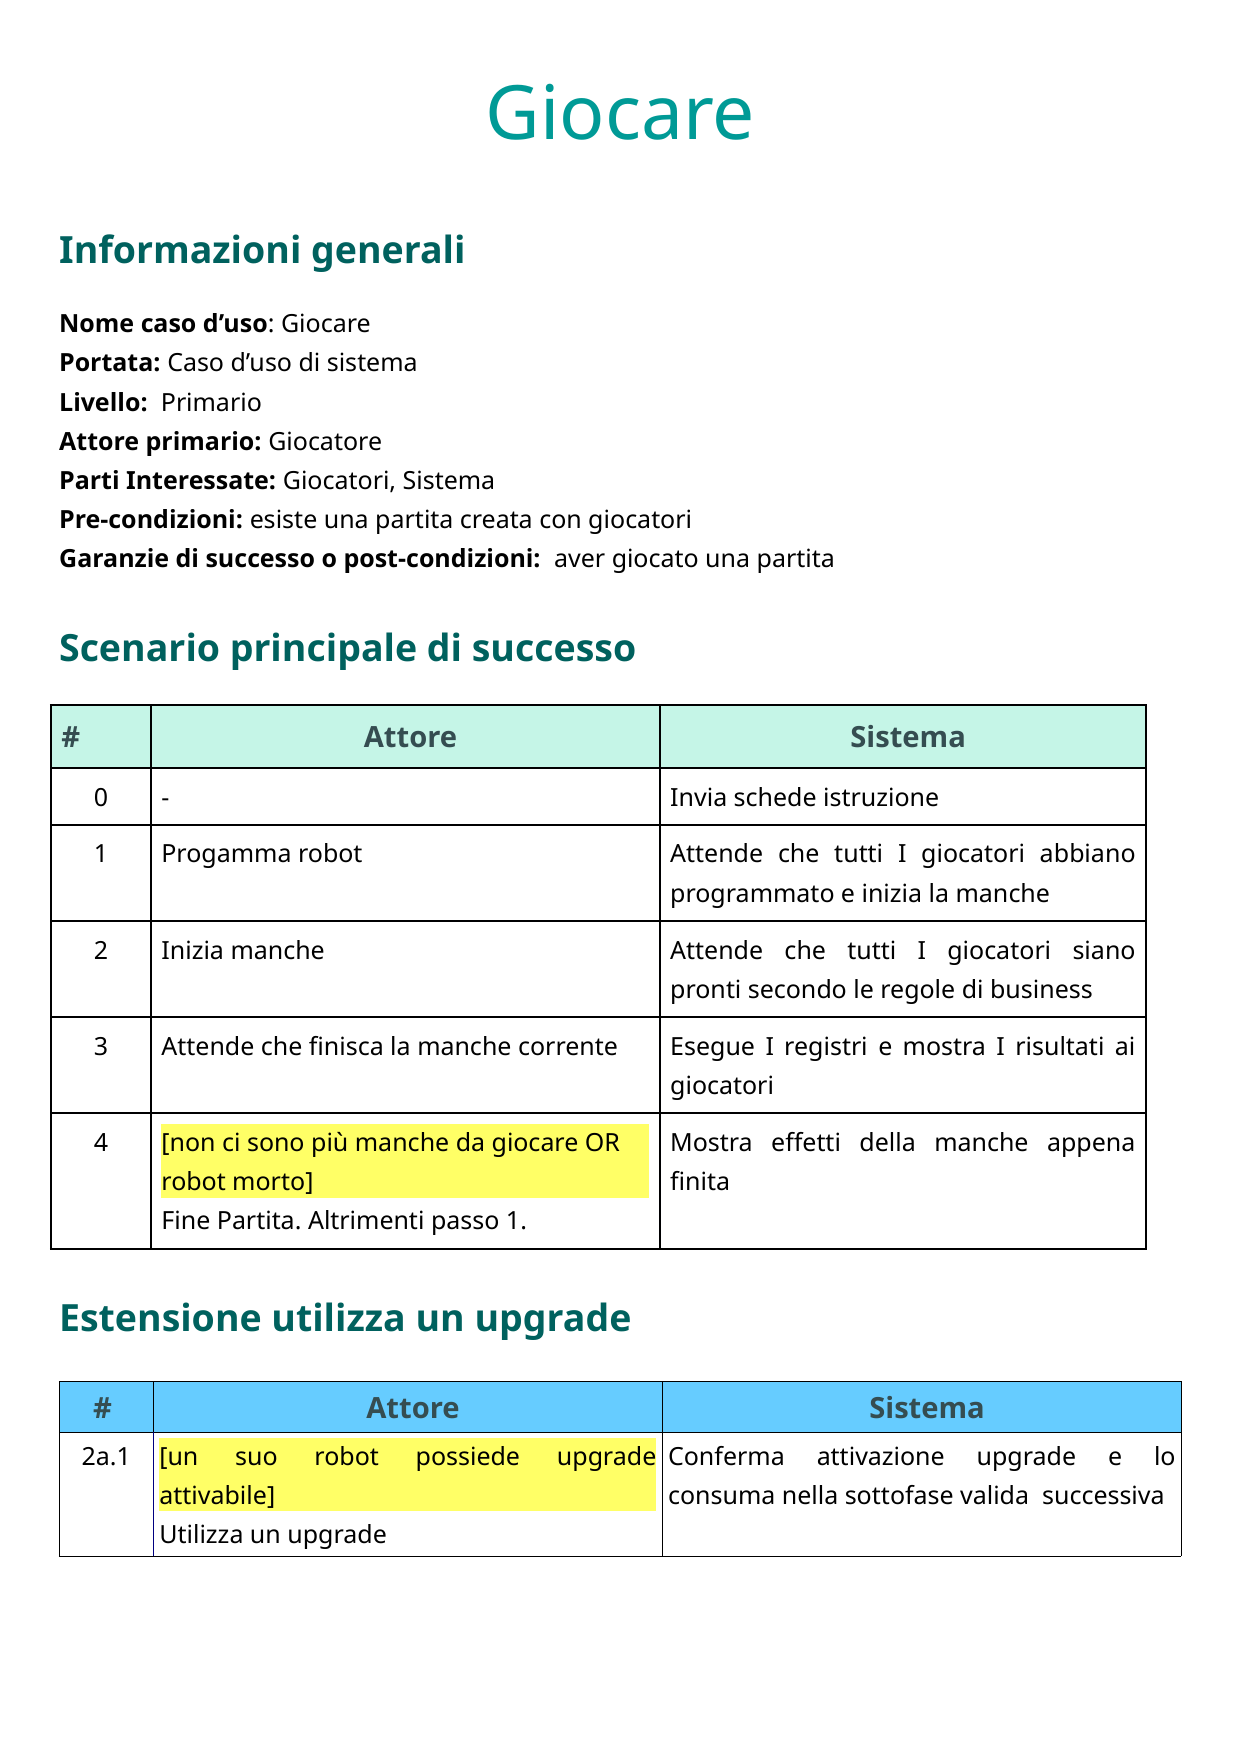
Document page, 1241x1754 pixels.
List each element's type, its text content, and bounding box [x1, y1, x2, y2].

text Pre-condizioni: esiste una partita creata con giocatori [59, 502, 1181, 536]
table_header Attore [154, 1382, 662, 1432]
table_header # [52, 706, 150, 767]
table_cell - [152, 769, 659, 824]
table_header Attore [152, 706, 659, 767]
table_cell 2a.1 [60, 1433, 153, 1556]
table_header Sistema [663, 1382, 1181, 1432]
table_cell Esegue I registri e mostra I risultati ai giocatori [661, 1018, 1145, 1112]
text Garanzie di successo o post-condizioni: aver giocato una partita [59, 541, 1181, 575]
table_cell 2 [52, 922, 150, 1016]
text Attore primario: Giocatore [59, 423, 1181, 457]
table_cell Attende che finisca la manche corrente [152, 1018, 659, 1112]
table_cell [un suo robot possiede upgrade attivabile] Utilizza un upgrade [154, 1433, 662, 1556]
table_cell 4 [52, 1114, 150, 1247]
text Nome caso d’uso: Giocare [59, 306, 1181, 340]
table_cell 3 [52, 1018, 150, 1112]
table_cell Attende che tutti I giocatori abbiano programmato e inizia la manche [661, 826, 1145, 920]
title Giocare [59, 59, 1181, 161]
table_cell Progamma robot [152, 826, 659, 920]
table_header # [60, 1382, 153, 1432]
text Livello: Primario [59, 384, 1181, 418]
table_cell Conferma attivazione upgrade e lo consuma nella sottofase valida successiva [663, 1433, 1181, 1556]
table_cell 0 [52, 769, 150, 824]
table_cell [non ci sono più manche da giocare OR robot morto] Fine Partita. Altrimenti passo 1. [152, 1114, 659, 1247]
subtitle Informazioni generali [59, 224, 1181, 275]
table_cell Inizia manche [152, 922, 659, 1016]
table_cell Invia schede istruzione [661, 769, 1145, 824]
table_header Sistema [661, 706, 1145, 767]
table_cell Attende che tutti I giocatori siano pronti secondo le regole di business [661, 922, 1145, 1016]
subtitle Scenario principale di successo [59, 622, 1181, 673]
table_cell Mostra effetti della manche appena finita [661, 1114, 1145, 1247]
subtitle Estensione utilizza un upgrade [59, 1291, 1181, 1342]
text Parti Interessate: Giocatori, Sistema [59, 463, 1181, 497]
table_cell 1 [52, 826, 150, 920]
text Portata: Caso d’uso di sistema [59, 345, 1181, 379]
